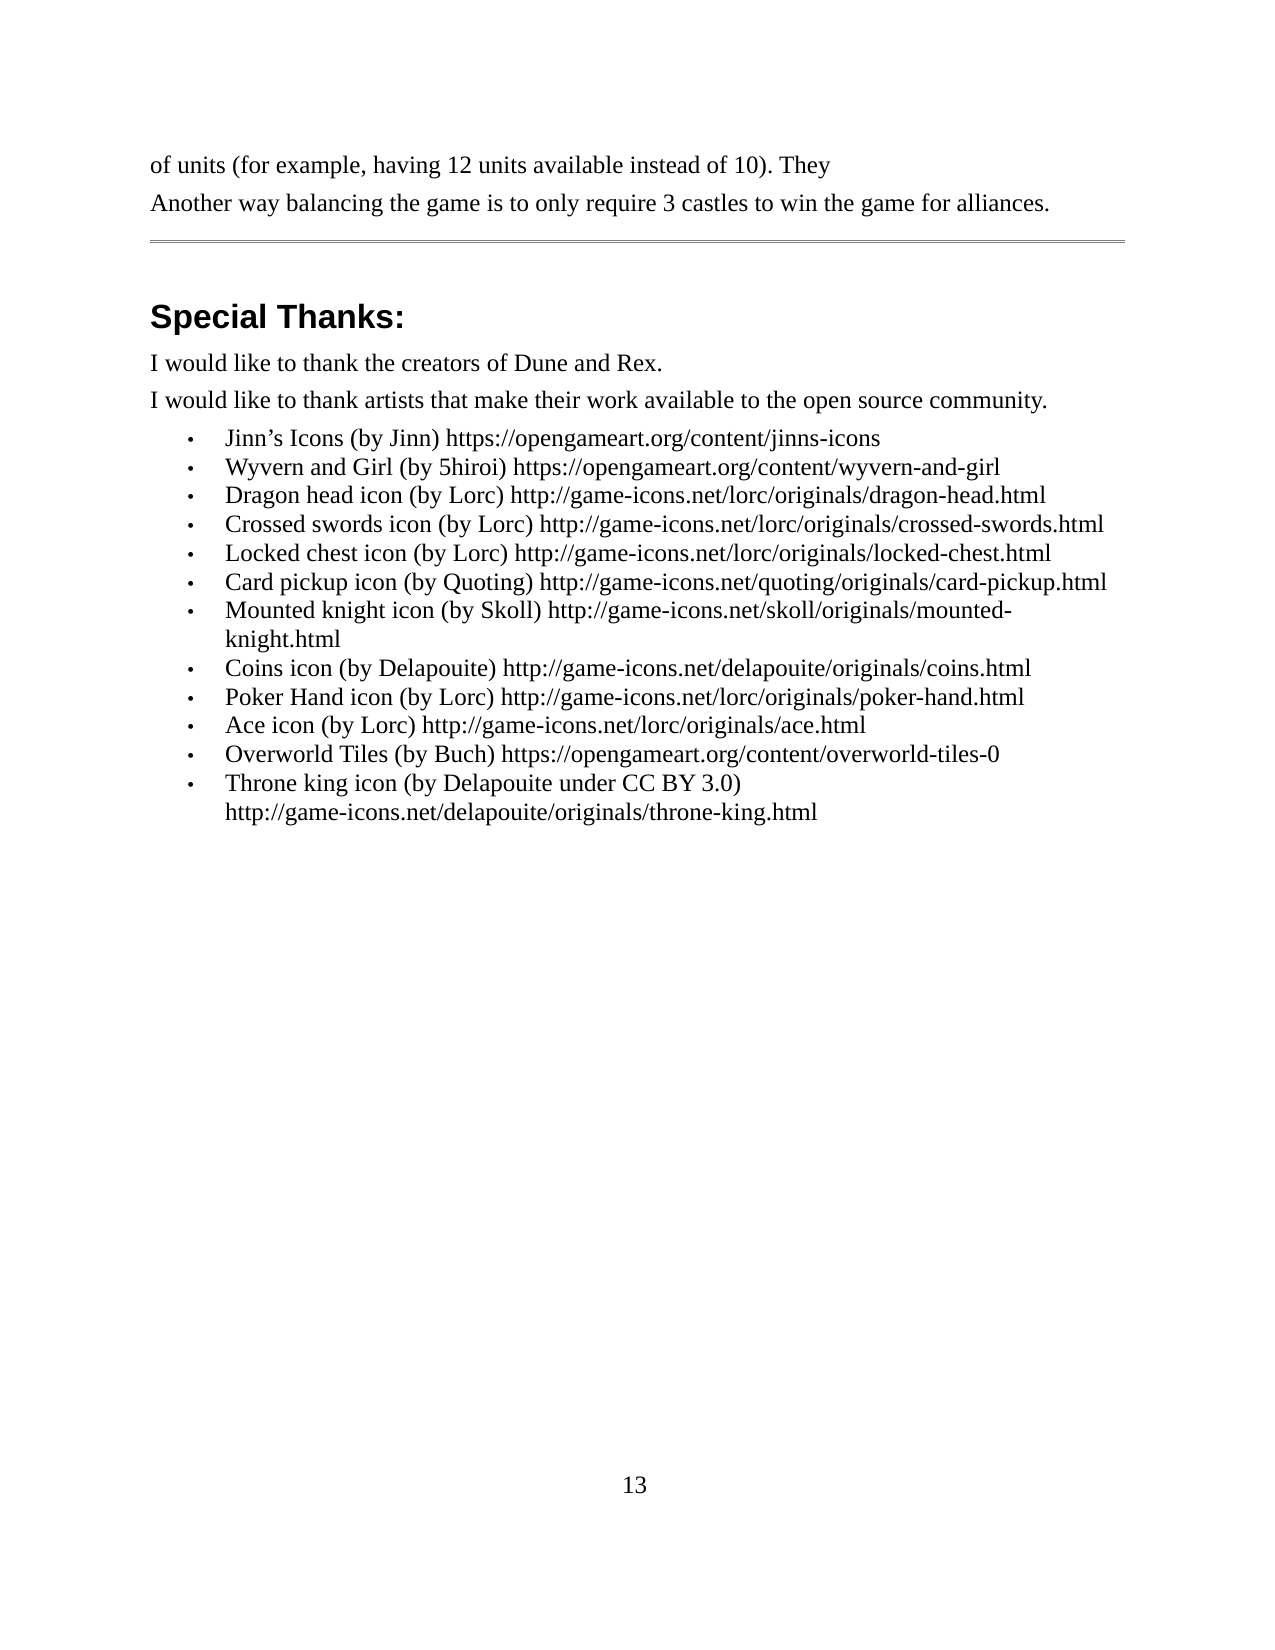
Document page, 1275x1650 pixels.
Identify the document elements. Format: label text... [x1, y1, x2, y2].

list Locked chest icon (by Lorc) http://game-icons.net/lorc/originals/locked-chest.html [187, 538, 1125, 567]
text I would like to thank artists that make their work available to the open source community. [150, 385, 1125, 414]
list Card pickup icon (by Quoting) http://game-icons.net/quoting/originals/card-pickup.html [187, 567, 1125, 596]
text of units (for example, having 12 units available instead of 10). They [150, 150, 1125, 179]
text I would like to thank the creators of Dune and Rex. [150, 348, 1125, 376]
list Mounted knight icon (by Skoll) http://game-icons.net/skoll/originals/mounted-knight.html [187, 596, 1125, 653]
list Jinn’s Icons (by Jinn) https://opengameart.org/content/jinns-icons [187, 423, 1125, 452]
list Overworld Tiles (by Buch) https://opengameart.org/content/overworld-tiles-0 [187, 739, 1125, 768]
list Wyvern and Girl (by 5hiroi) https://opengameart.org/content/wyvern-and-girl [187, 452, 1125, 481]
list Ace icon (by Lorc) http://game-icons.net/lorc/originals/ace.html [187, 711, 1125, 739]
list Coins icon (by Delapouite) http://game-icons.net/delapouite/originals/coins.html [187, 653, 1125, 682]
subtitle Special Thanks: [150, 297, 1125, 335]
list Poker Hand icon (by Lorc) http://game-icons.net/lorc/originals/poker-hand.html [187, 682, 1125, 711]
list Throne king icon (by Delapouite under CC BY 3.0) http://game-icons.net/delapouite/originals/throne-king.html [187, 768, 1125, 826]
list Crossed swords icon (by Lorc) http://game-icons.net/lorc/originals/crossed-swords.html [187, 509, 1125, 538]
list Dragon head icon (by Lorc) http://game-icons.net/lorc/originals/dragon-head.html [187, 481, 1125, 509]
text Another way balancing the game is to only require 3 castles to win the game for alliances. [150, 188, 1125, 216]
